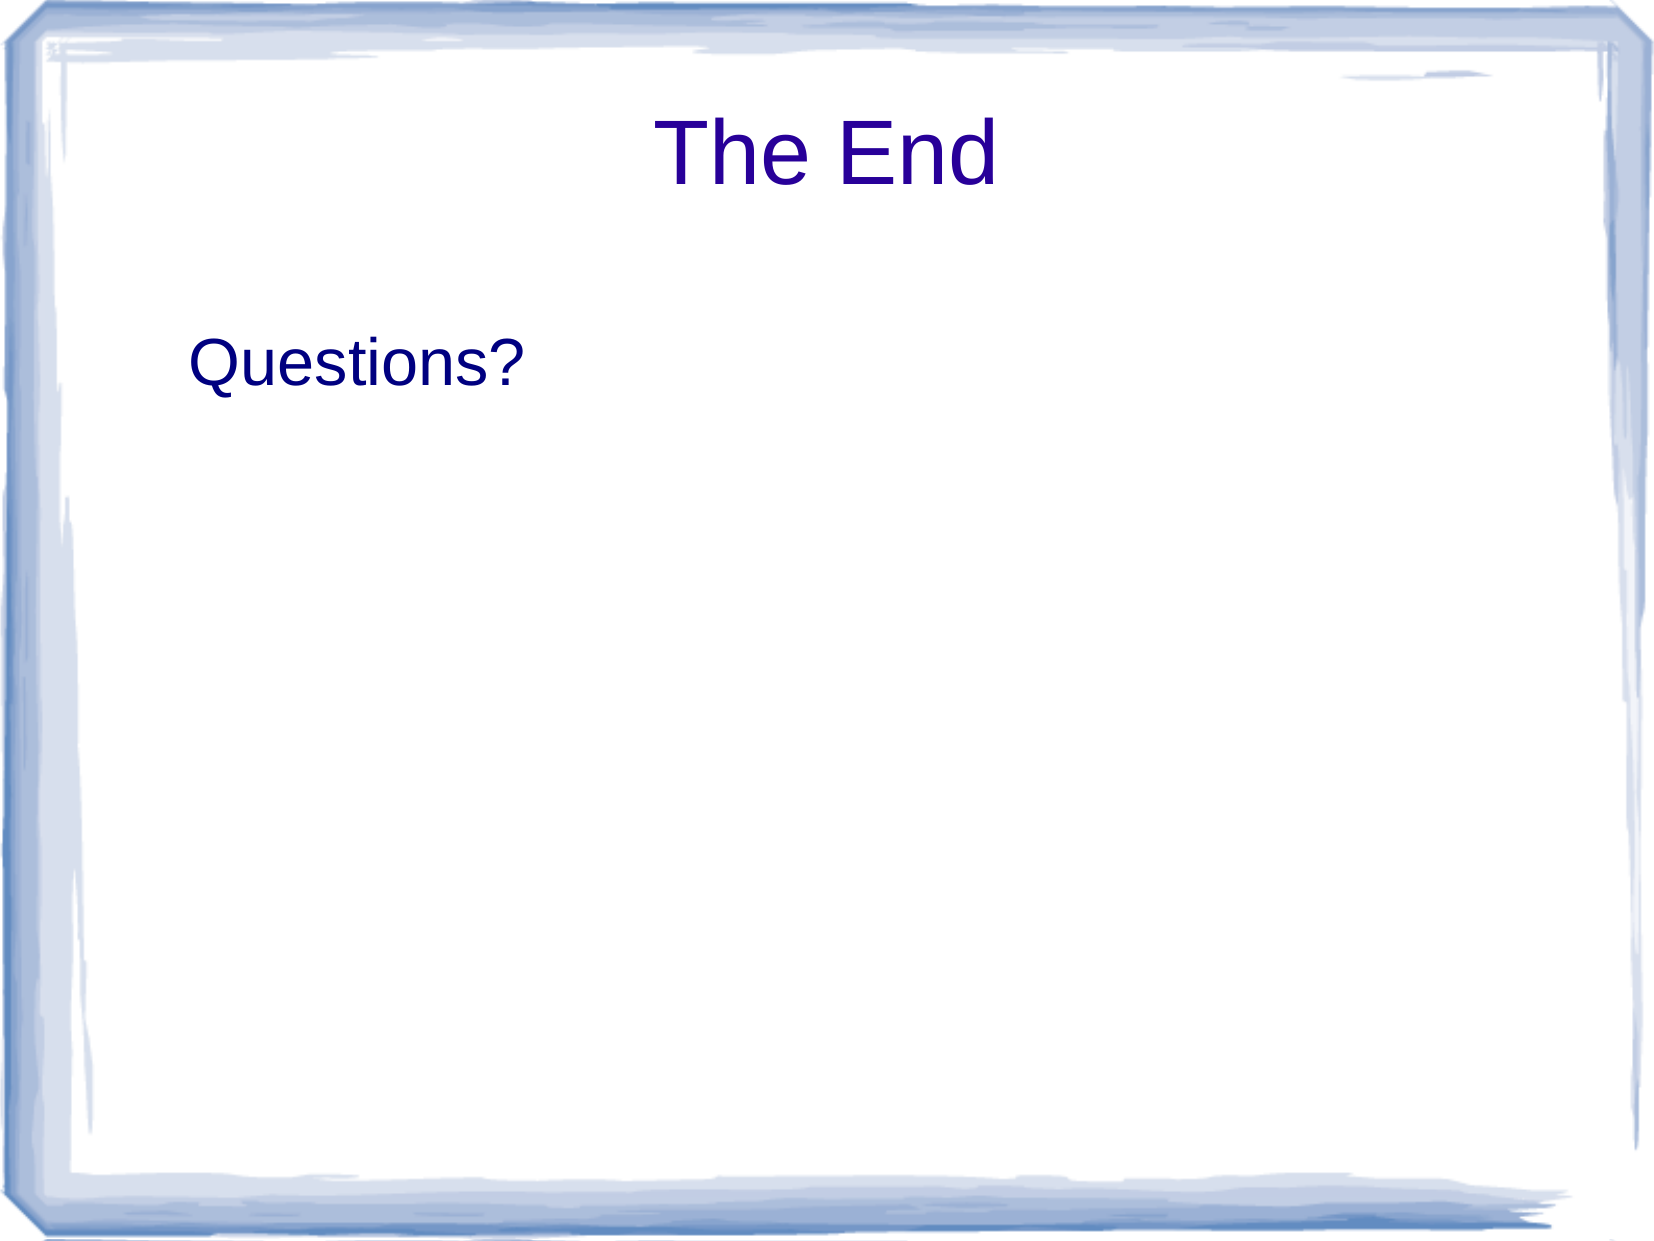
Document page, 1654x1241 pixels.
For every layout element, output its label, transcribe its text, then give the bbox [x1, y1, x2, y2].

list Questions? [118, 324, 1571, 1144]
title The End [82, 49, 1571, 257]
picture [0, 0, 1654, 1241]
